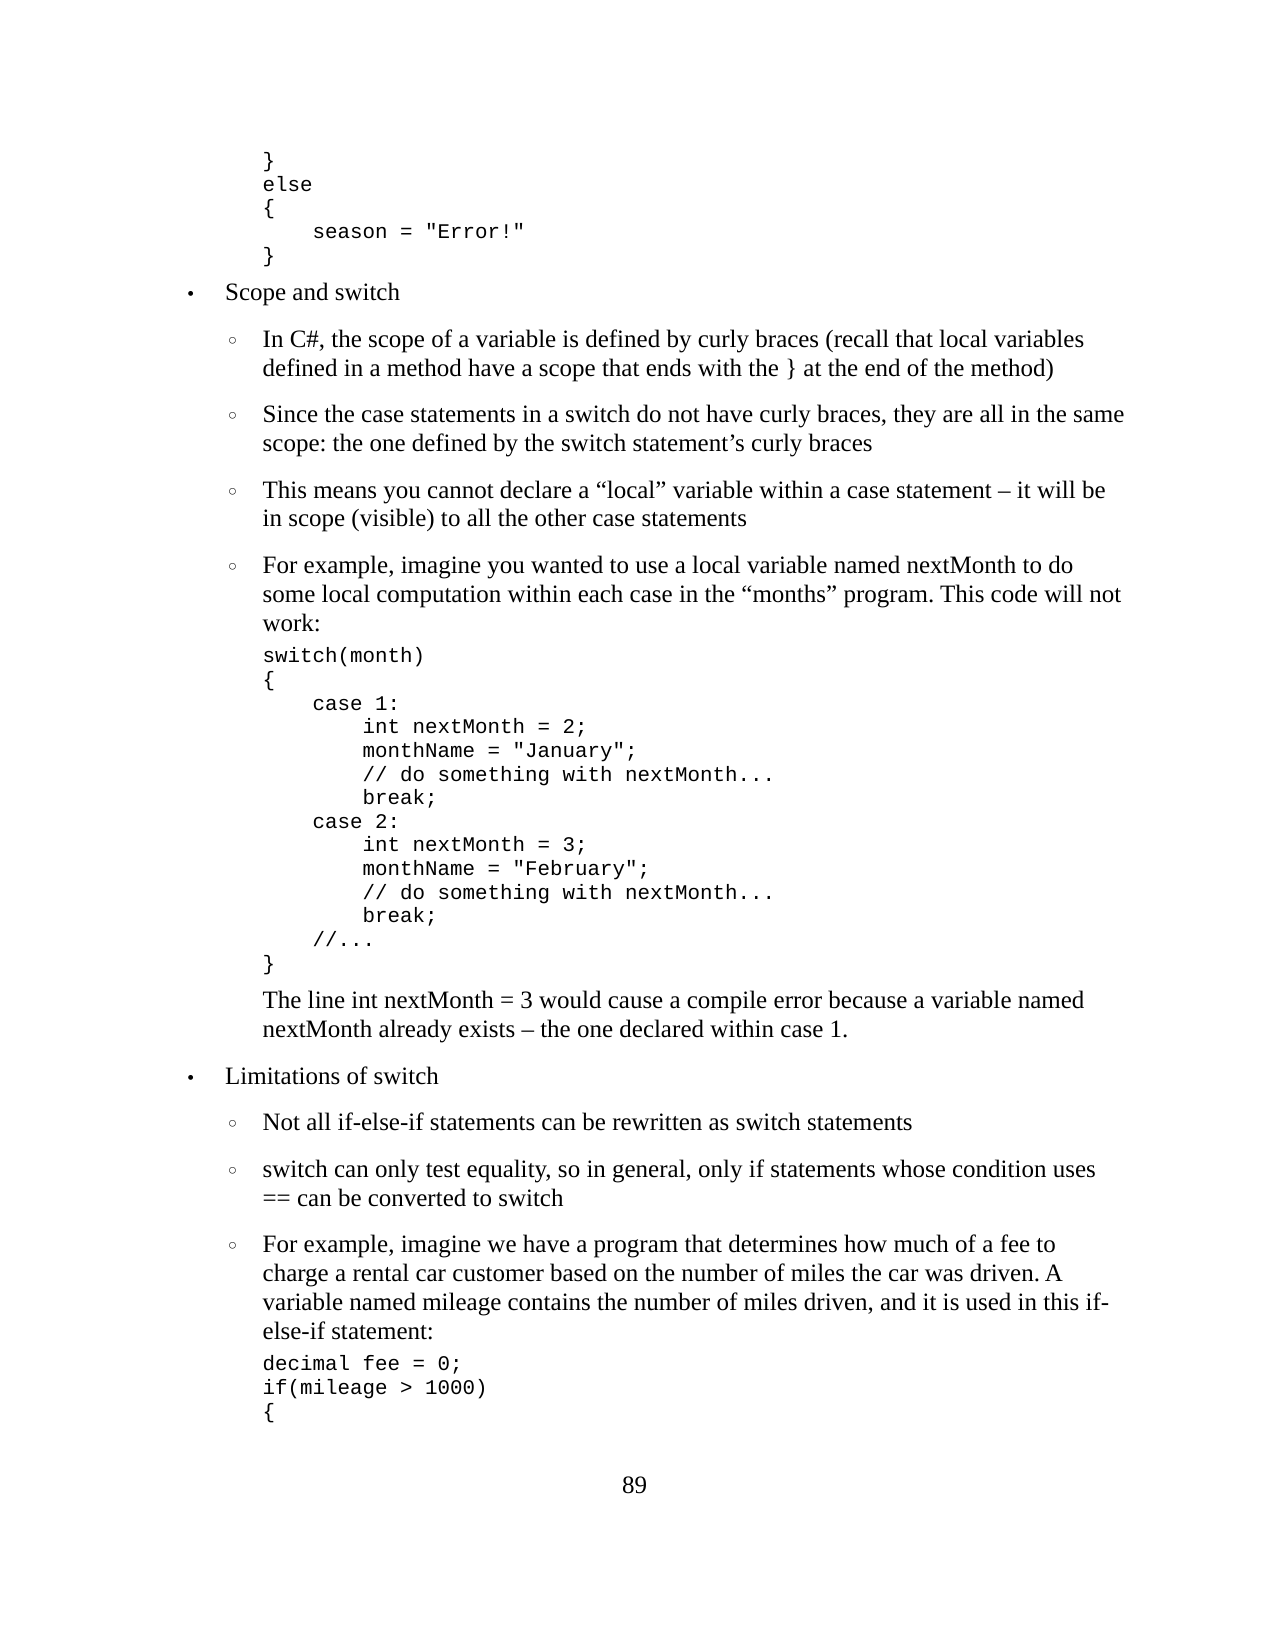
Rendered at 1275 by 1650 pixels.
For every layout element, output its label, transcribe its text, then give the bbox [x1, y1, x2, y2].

list // do something with nextMonth... [225, 763, 1125, 787]
list This means you cannot declare a “local” variable within a case statement – it will be in scope (visible) to all the other case statements [225, 475, 1125, 532]
list For example, imagine we have a program that determines how much of a fee to charge a rental car customer based on the number of miles the car was driven. A variable named mileage contains the number of miles driven, and it is used in this if-else-if statement: [225, 1229, 1125, 1344]
list The line int nextMonth = 3 would cause a compile error because a variable named nextMonth already exists – the one declared within case 1. [225, 985, 1125, 1043]
list { [225, 1401, 1125, 1424]
list case 1: [225, 693, 1125, 716]
list monthName = "January"; [225, 740, 1125, 763]
list switch can only test equality, so in general, only if statements whose condition uses == can be converted to switch [225, 1154, 1125, 1212]
list } [225, 150, 1125, 174]
list season = "Error!" [225, 221, 1125, 244]
list Since the case statements in a switch do not have curly braces, they are all in the same scope: the one defined by the switch statement’s curly braces [225, 399, 1125, 457]
list For example, imagine you wanted to use a local variable named nextMonth to do some local computation within each case in the “months” program. This code will not work: [225, 550, 1125, 636]
list else [225, 174, 1125, 197]
list if(mileage > 1000) [225, 1377, 1125, 1401]
list Not all if-else-if statements can be rewritten as switch statements [225, 1107, 1125, 1136]
list int nextMonth = 3; [225, 834, 1125, 858]
list } [225, 244, 1125, 268]
list break; [225, 905, 1125, 929]
list decimal fee = 0; [225, 1353, 1125, 1377]
list int nextMonth = 2; [225, 716, 1125, 740]
list { [225, 197, 1125, 221]
list case 2: [225, 811, 1125, 834]
list } [225, 953, 1125, 976]
list Scope and switch [187, 277, 1125, 306]
list switch(month) [225, 645, 1125, 669]
list monthName = "February"; [225, 858, 1125, 882]
list In C#, the scope of a variable is defined by curly braces (recall that local variables defined in a method have a scope that ends with the } at the end of the method) [225, 324, 1125, 381]
list Limitations of switch [187, 1061, 1125, 1089]
list // do something with nextMonth... [225, 882, 1125, 905]
list break; [225, 787, 1125, 811]
list //... [225, 929, 1125, 953]
list { [225, 669, 1125, 693]
